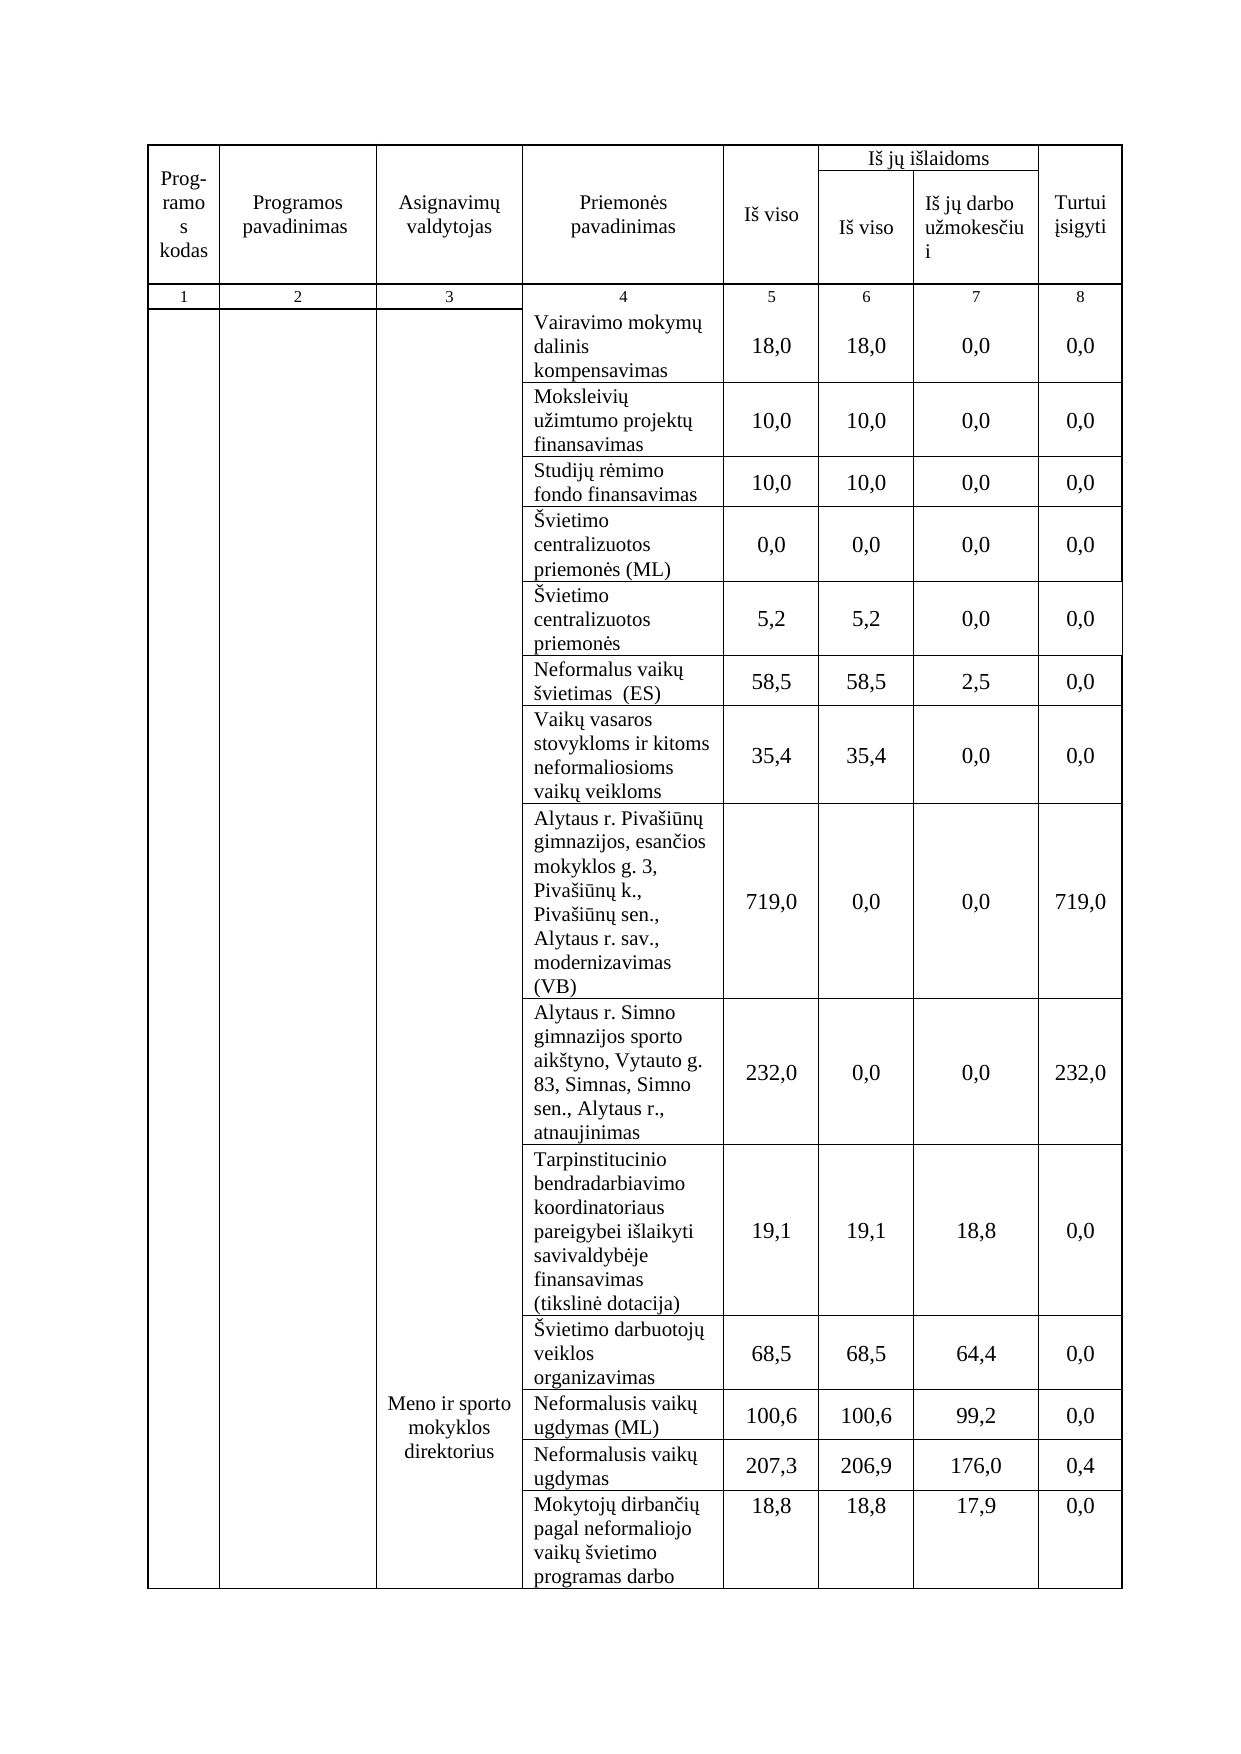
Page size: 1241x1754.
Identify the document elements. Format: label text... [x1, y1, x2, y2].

table_cell 0,0 [1039, 706, 1121, 803]
table_cell 4 [523, 285, 723, 307]
table_cell 0,0 [1039, 507, 1121, 581]
table_cell 176,0 [914, 1440, 1038, 1489]
table_cell 0,0 [914, 582, 1038, 655]
table_cell 58,5 [819, 656, 913, 705]
table_cell Neformalus vaikų švietimas (ES) [523, 656, 723, 705]
table_cell Švietimo darbuotojų veiklos organizavimas [523, 1316, 723, 1389]
table_cell 5,2 [724, 582, 818, 655]
table_cell Iš viso [819, 171, 913, 282]
table_cell 0,0 [914, 804, 1038, 998]
table_header Iš viso [724, 146, 818, 282]
table_cell 232,0 [1039, 999, 1121, 1144]
table_cell Tarpinstitucinio bendradarbiavimo koordinatoriaus pareigybei išlaikyti savivaldybėje finansavimas (tikslinė dotacija) [523, 1145, 723, 1315]
table_cell Alytaus r. Pivašiūnų gimnazijos, esančios mokyklos g. 3, Pivašiūnų k., Pivašiūnų sen., Alytaus r. sav., modernizavimas (VB) [523, 804, 723, 998]
table_cell Švietimo centralizuotos priemonės [523, 582, 723, 655]
table_cell 18,8 [819, 1491, 913, 1588]
table_cell 18,0 [724, 308, 818, 382]
table_cell Neformalusis vaikų ugdymas [523, 1440, 723, 1489]
table_cell 719,0 [724, 804, 818, 998]
table_cell 206,9 [819, 1440, 913, 1489]
table_cell 0,4 [1039, 1440, 1121, 1489]
table_cell 0,0 [914, 507, 1038, 581]
table_cell 2,5 [914, 656, 1038, 705]
table_cell 0,0 [819, 804, 913, 998]
table_cell 10,0 [724, 457, 818, 506]
table_cell 0,0 [1039, 308, 1121, 382]
table_cell 17,9 [914, 1491, 1038, 1588]
table_cell 0,0 [914, 308, 1038, 382]
table_cell 0,0 [914, 999, 1038, 1144]
table_cell Neformalusis vaikų ugdymas (ML) [523, 1390, 723, 1439]
table_cell 1 [149, 285, 219, 307]
table_cell 18,8 [724, 1491, 818, 1588]
table_cell 100,6 [819, 1390, 913, 1439]
table_cell 35,4 [819, 706, 913, 803]
table_cell 10,0 [819, 383, 913, 456]
table_cell 0,0 [1039, 656, 1121, 705]
table_cell 0,0 [1039, 1145, 1121, 1315]
table_cell 0,0 [1039, 1316, 1121, 1389]
table_header Turtui įsigyti [1039, 146, 1121, 282]
table_cell 0,0 [1039, 457, 1121, 506]
table_cell 19,1 [724, 1145, 818, 1315]
table_cell 232,0 [724, 999, 818, 1144]
table_cell Vairavimo mokymų dalinis kompensavimas [523, 308, 723, 382]
table_cell 5 [724, 285, 818, 307]
table_cell Studijų rėmimo fondo finansavimas [523, 457, 723, 506]
table_cell 0,0 [1039, 1390, 1121, 1439]
table_cell 68,5 [819, 1316, 913, 1389]
table_cell Švietimo centralizuotos priemonės (ML) [523, 507, 723, 581]
table_cell Meno ir sporto mokyklos direktorius [377, 1389, 522, 1588]
table_cell 0,0 [914, 383, 1038, 456]
table_cell 0,0 [914, 706, 1038, 803]
table_cell 0,0 [819, 999, 913, 1144]
table_cell [220, 310, 376, 1588]
table_cell [377, 310, 522, 1389]
table_cell [149, 310, 219, 1588]
table_header Priemonės pavadinimas [523, 146, 723, 282]
table_cell 719,0 [1039, 804, 1121, 998]
table_cell 6 [819, 285, 913, 307]
table_header Iš jų išlaidoms [819, 146, 1038, 170]
table_cell 3 [377, 285, 522, 307]
table_cell 5,2 [819, 582, 913, 655]
table_cell 2 [220, 285, 376, 307]
table_cell 10,0 [819, 457, 913, 506]
table_cell 0,0 [724, 507, 818, 581]
table_cell 100,6 [724, 1390, 818, 1439]
table_cell 64,4 [914, 1316, 1038, 1389]
table_cell 7 [914, 285, 1038, 307]
table_cell 99,2 [914, 1390, 1038, 1439]
table_cell 58,5 [724, 656, 818, 705]
table_cell Moksleivių užimtumo projektų finansavimas [523, 383, 723, 456]
table_cell 0,0 [819, 507, 913, 581]
table_cell 0,0 [914, 457, 1038, 506]
table_header Programos pavadinimas [220, 146, 376, 282]
table_cell 35,4 [724, 706, 818, 803]
table_cell 18,8 [914, 1145, 1038, 1315]
table_cell 0,0 [1039, 1491, 1121, 1588]
table_header Prog-ramos kodas [149, 146, 219, 282]
table_cell Vaikų vasaros stovykloms ir kitoms neformaliosioms vaikų veikloms [523, 706, 723, 803]
table_cell 68,5 [724, 1316, 818, 1389]
table_header Asignavimų valdytojas [377, 146, 522, 282]
table_cell 10,0 [724, 383, 818, 456]
table_cell Alytaus r. Simno gimnazijos sporto aikštyno, Vytauto g. 83, Simnas, Simno sen., Alytaus r., atnaujinimas [523, 999, 723, 1144]
table_cell 207,3 [724, 1440, 818, 1489]
table_cell Mokytojų dirbančių pagal neformaliojo vaikų švietimo programas darbo [523, 1491, 723, 1588]
table_cell 0,0 [1039, 582, 1122, 655]
table_cell 18,0 [819, 308, 913, 382]
table_cell Iš jų darbo užmokesčiui [914, 171, 1038, 282]
table_cell 8 [1039, 285, 1121, 307]
table_cell 0,0 [1039, 383, 1121, 456]
table_cell 19,1 [819, 1145, 913, 1315]
